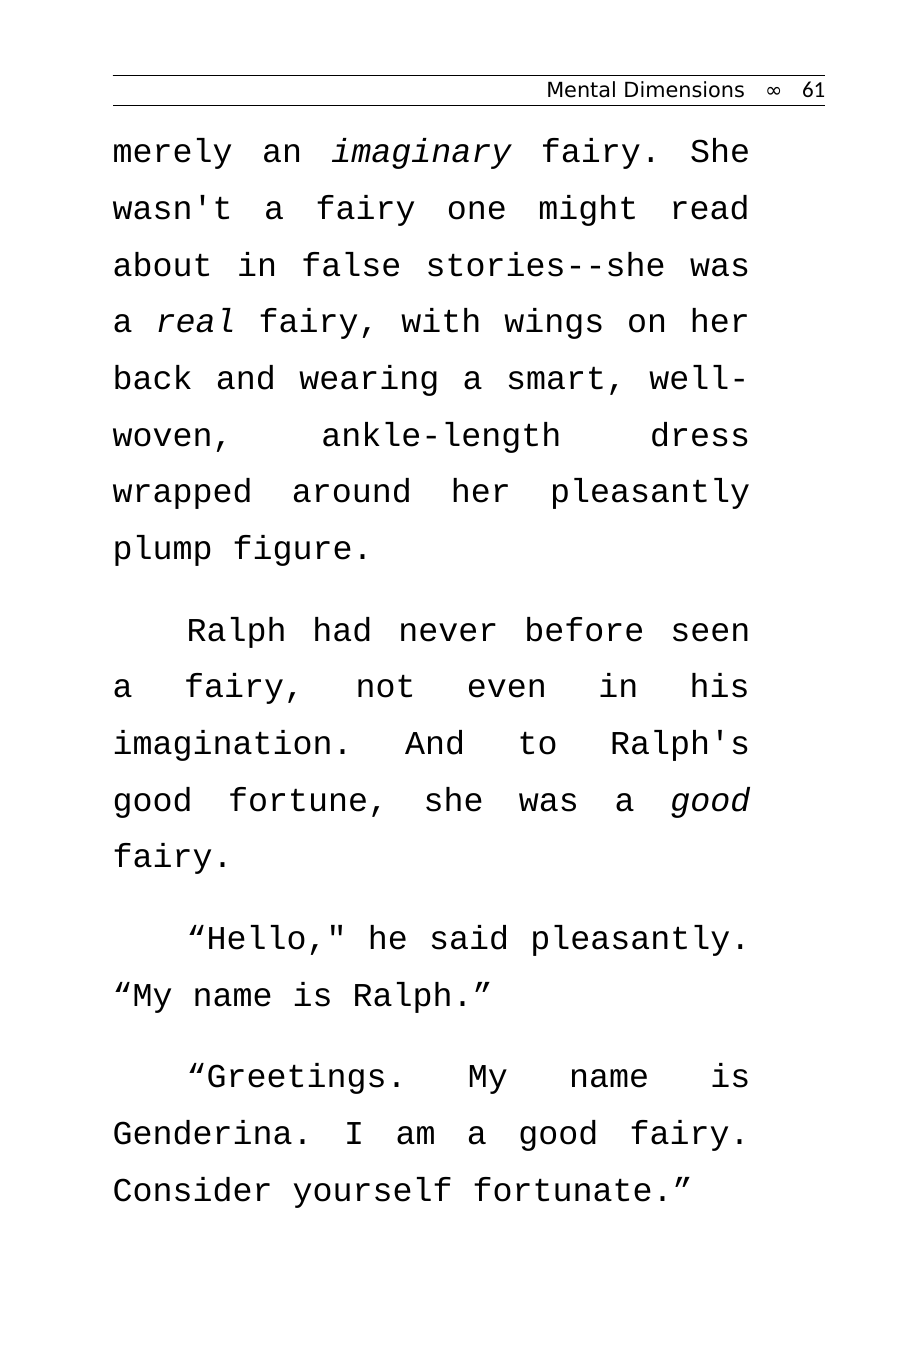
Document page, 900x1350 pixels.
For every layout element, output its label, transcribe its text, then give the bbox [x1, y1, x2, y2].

text “Greetings. My name is Genderina. I am a good fairy. Consider yourself fortunate.” [112, 1060, 750, 1211]
text “Hello," he said pleasantly. “My name is Ralph.” [112, 922, 750, 1016]
text merely an imaginary fairy. She wasn't a fairy one might read about in false stories--she was a real fairy, with wings on her back and wearing a smart, well-woven, ankle-length dress wrapped around her pleasantly plump figure. [112, 135, 750, 569]
text Ralph had never before seen a fairy, not even in his imagination. And to Ralph's good fortune, she was a good fairy. [112, 613, 750, 878]
